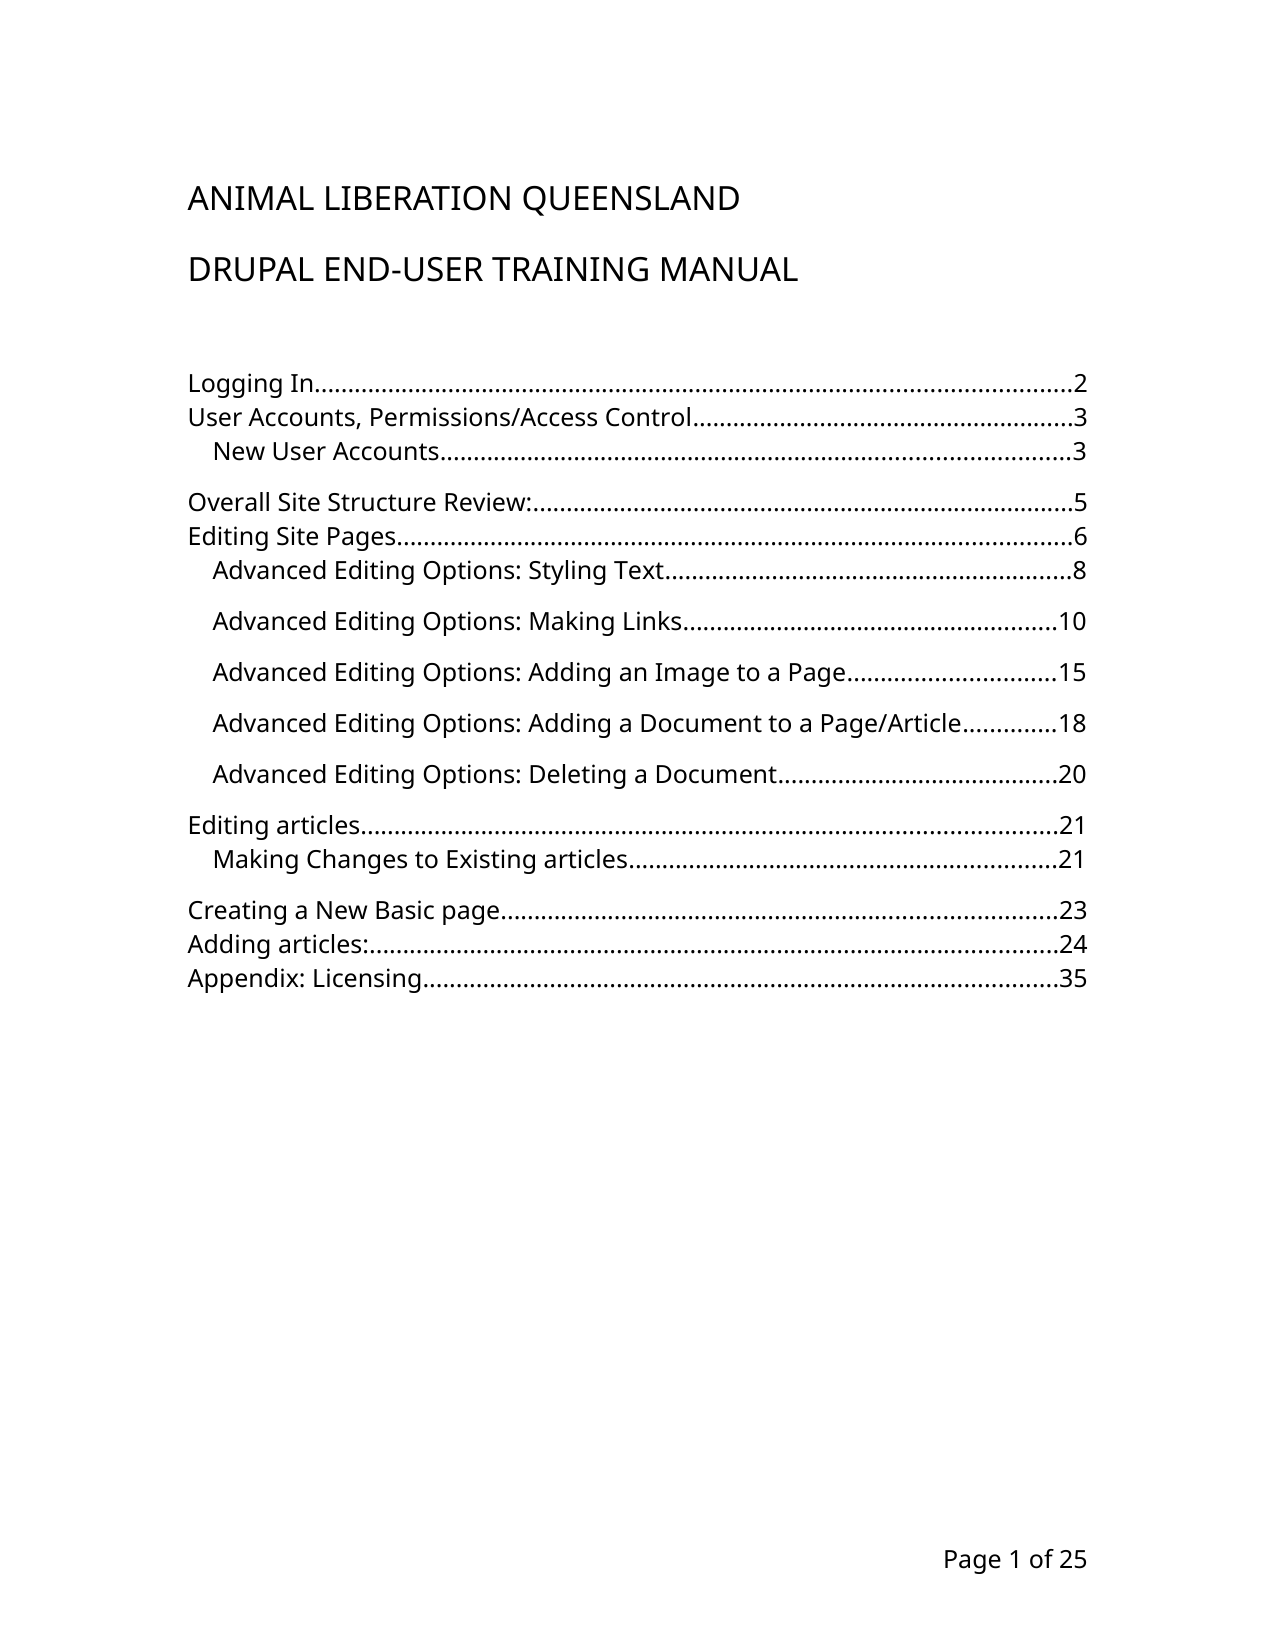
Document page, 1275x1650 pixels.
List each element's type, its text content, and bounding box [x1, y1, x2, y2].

text Overall Site Structure Review: 5 [187, 484, 1087, 518]
text Adding articles: 24 [187, 927, 1087, 961]
subtitle ANIMAL liBERATION quEENSLAND [187, 175, 1087, 220]
text Editing Site Pages 6 [187, 518, 1087, 552]
text Logging In 2 [187, 365, 1087, 399]
subtitle Drupal End-User Training Manual [187, 245, 1087, 291]
text New User Accounts 3 [212, 433, 1087, 467]
text Advanced Editing Options: Styling Text 8 [212, 552, 1087, 587]
text Editing articles 21 [187, 808, 1087, 842]
text Advanced Editing Options: Deleting a Document 20 [212, 757, 1087, 791]
text Advanced Editing Options: Adding a Document to a Page/Article 18 [212, 706, 1087, 740]
text Making Changes to Existing articles 21 [212, 842, 1087, 876]
text Appendix: Licensing 35 [187, 961, 1087, 995]
text User Accounts, Permissions/Access Control 3 [187, 399, 1087, 433]
text Creating a New Basic page 23 [187, 893, 1087, 927]
text Advanced Editing Options: Adding an Image to a Page 15 [212, 654, 1087, 689]
text Advanced Editing Options: Making Links 10 [212, 603, 1087, 638]
